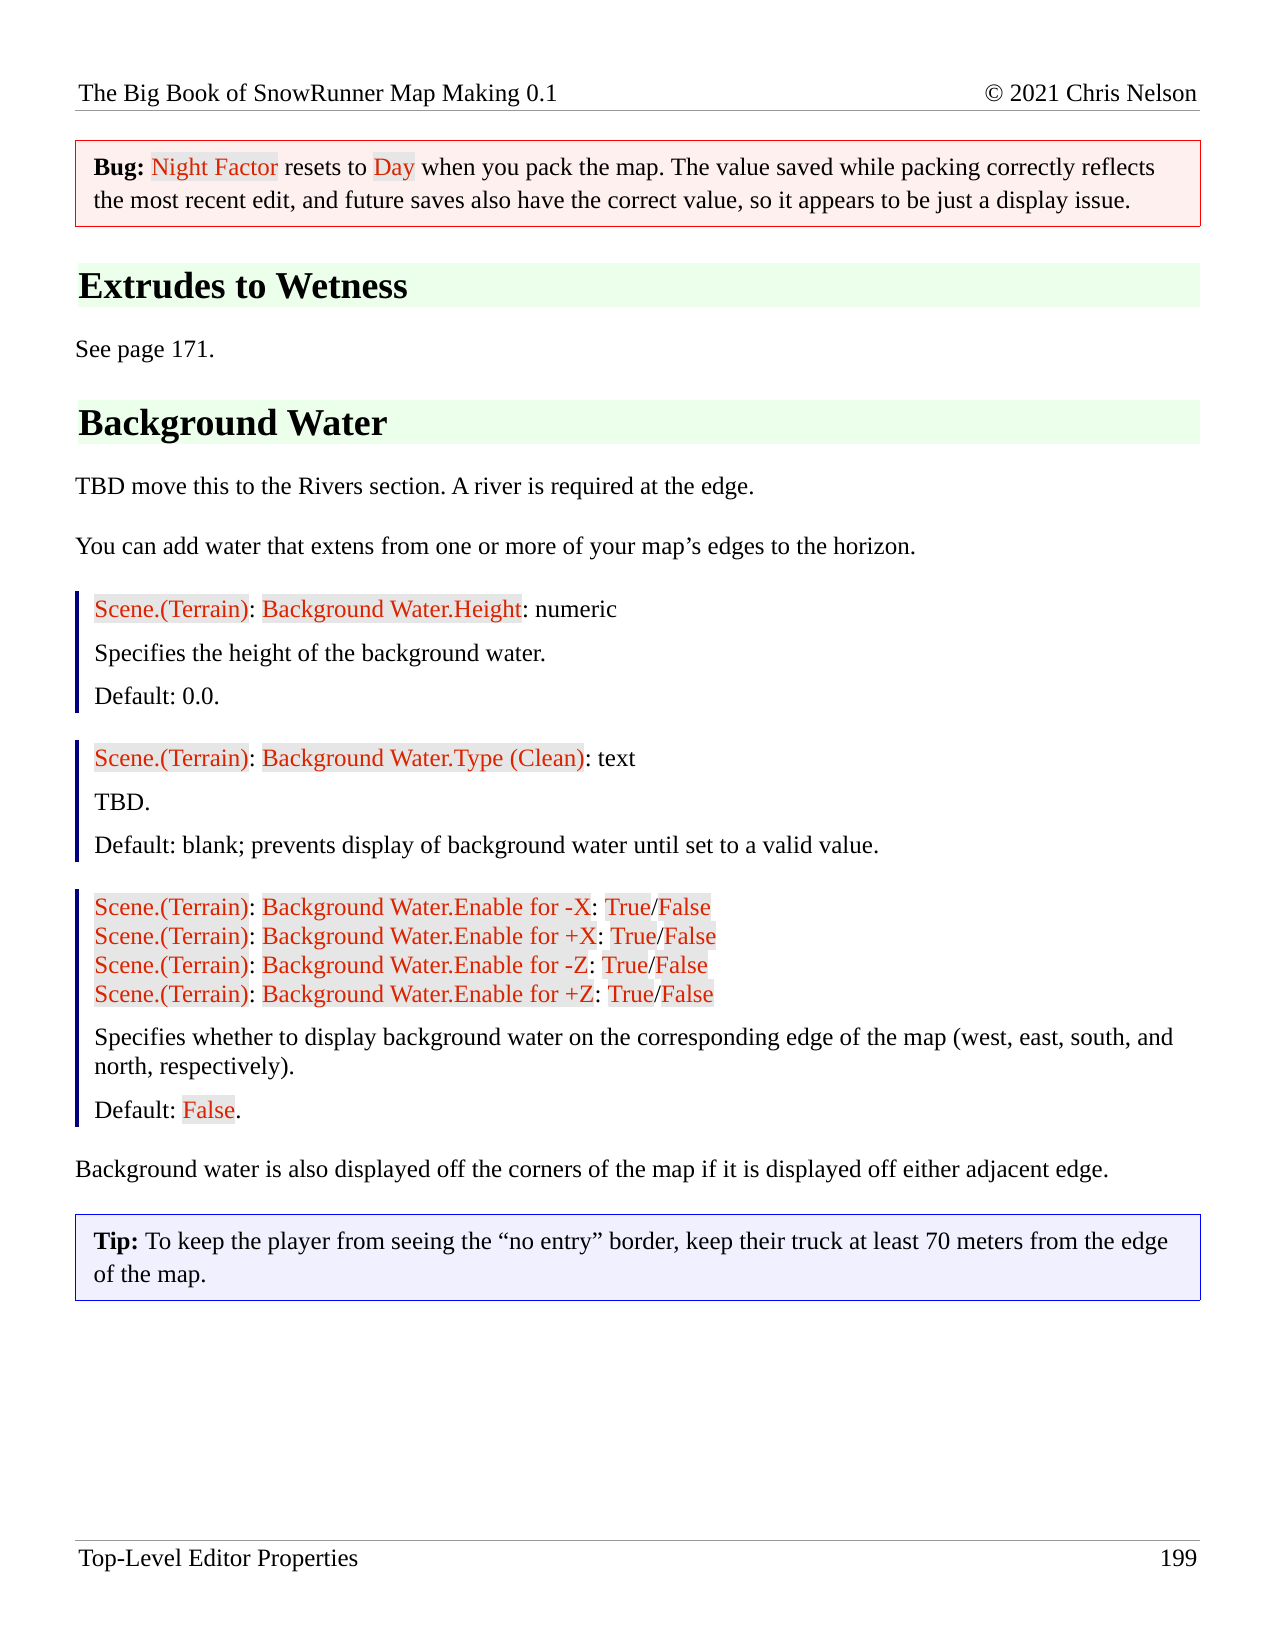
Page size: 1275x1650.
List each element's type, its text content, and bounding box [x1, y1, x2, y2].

list To keep the player from seeing the “no entry” border, keep their truck at least 70 meters from the edge of the map. [76, 1215, 1200, 1300]
text Specifies the height of the background water. [79, 634, 1200, 666]
text TBD. [79, 784, 1200, 816]
text Scene.(Terrain): Background Water.Type (Clean): text [79, 740, 1200, 772]
text You can add water that extens from one or more of your map’s edges to the horizon. [75, 531, 1200, 559]
text TBD move this to the Rivers section. A river is required at the edge. [75, 471, 1200, 499]
subtitle Extrudes to Wetness [78, 263, 1200, 307]
text See page 171. [75, 334, 1200, 363]
text Specifies whether to display background water on the corresponding edge of the map (west, east, south, and north, respectively). [79, 1019, 1200, 1080]
text Background water is also displayed off the corners of the map if it is displayed off either adjacent edge. [75, 1154, 1200, 1182]
subtitle Background Water [78, 400, 1200, 444]
text Default: False. [79, 1092, 1200, 1127]
text Scene.(Terrain): Background Water.Height: numeric [79, 591, 1200, 623]
text Default: blank; prevents display of background water until set to a valid value. [79, 828, 1200, 862]
list Night Factor resets to Day when you pack the map. The value saved while packing correctly reflects the most recent edit, and future saves also have the correct value, so it appears to be just a display issue. [76, 141, 1200, 226]
text Default: 0.0. [79, 678, 1200, 713]
text Scene.(Terrain): Background Water.Enable for -X: True/False Scene.(Terrain): Background Water.Enable for +X: True/False Scene.(Terrain): Background Water.Enable for -Z: True/False Scene.(Terrain): Background Water.Enable for +Z: True/False [79, 889, 1200, 1007]
